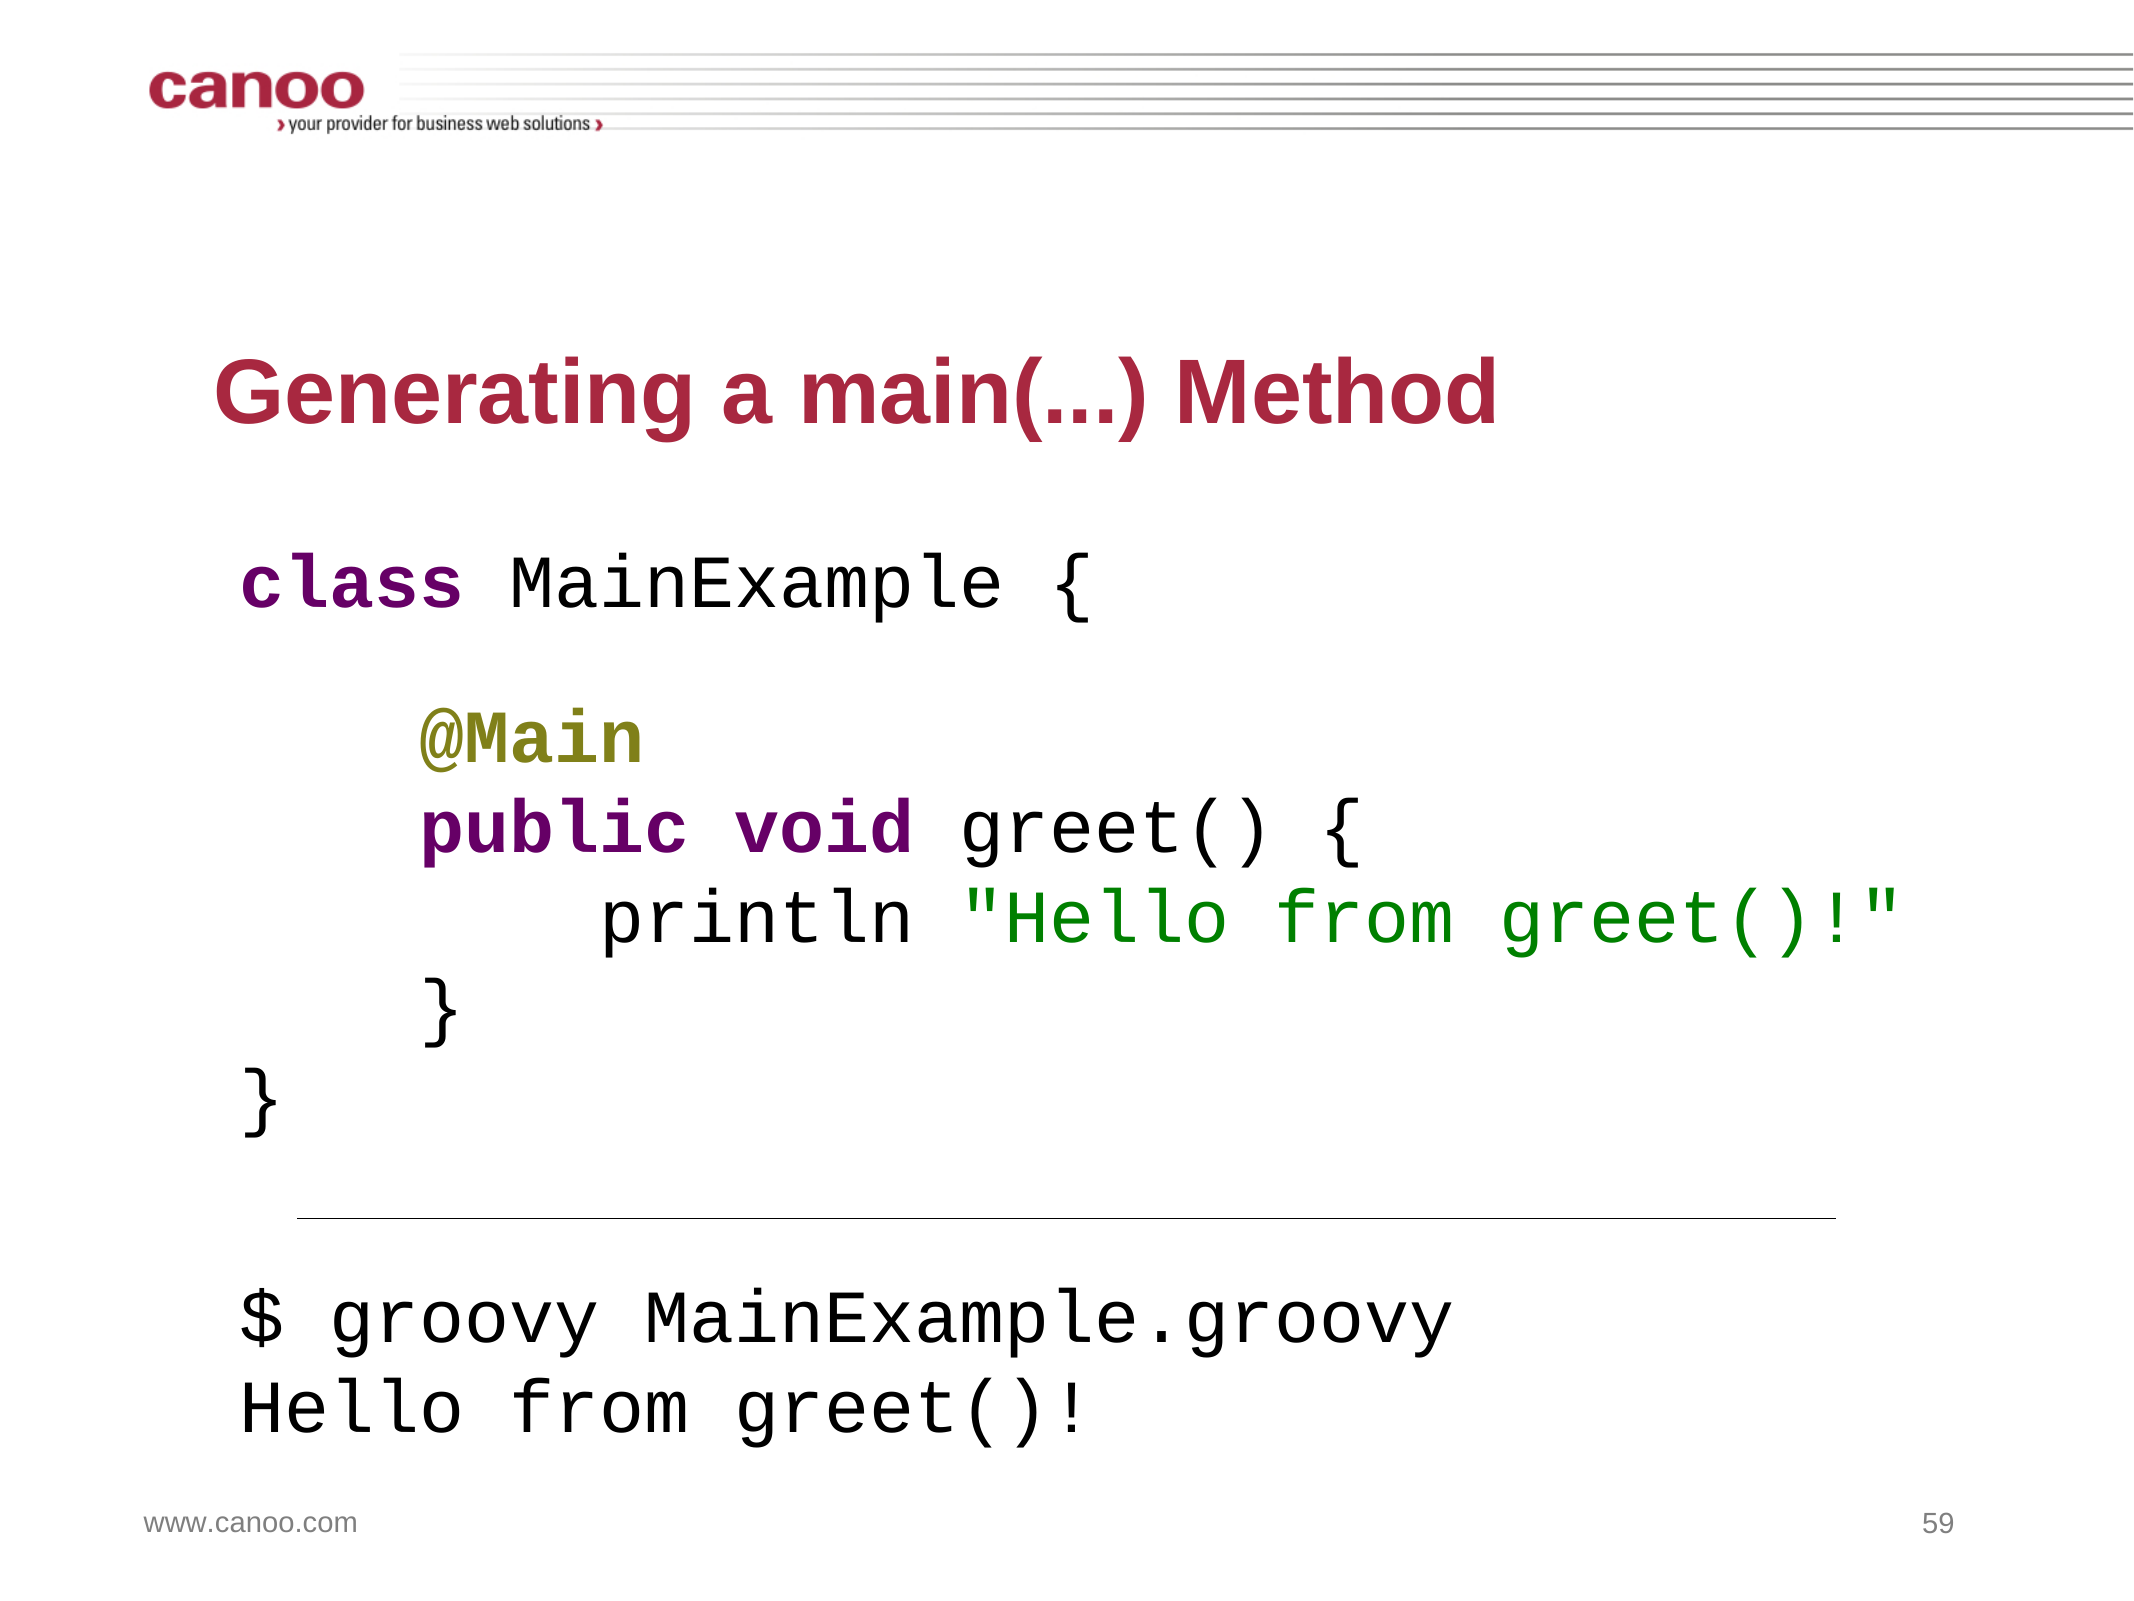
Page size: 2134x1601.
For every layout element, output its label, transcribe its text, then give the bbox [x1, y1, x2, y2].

picture [0, 21, 2134, 188]
title Generating a main(...) Method [204, 220, 2020, 451]
text_box class MainExample { @Main public void greet() { println "Hello from greet()!" } } $ groovy MainExample.groovy Hello from greet()! [224, 525, 2100, 1585]
